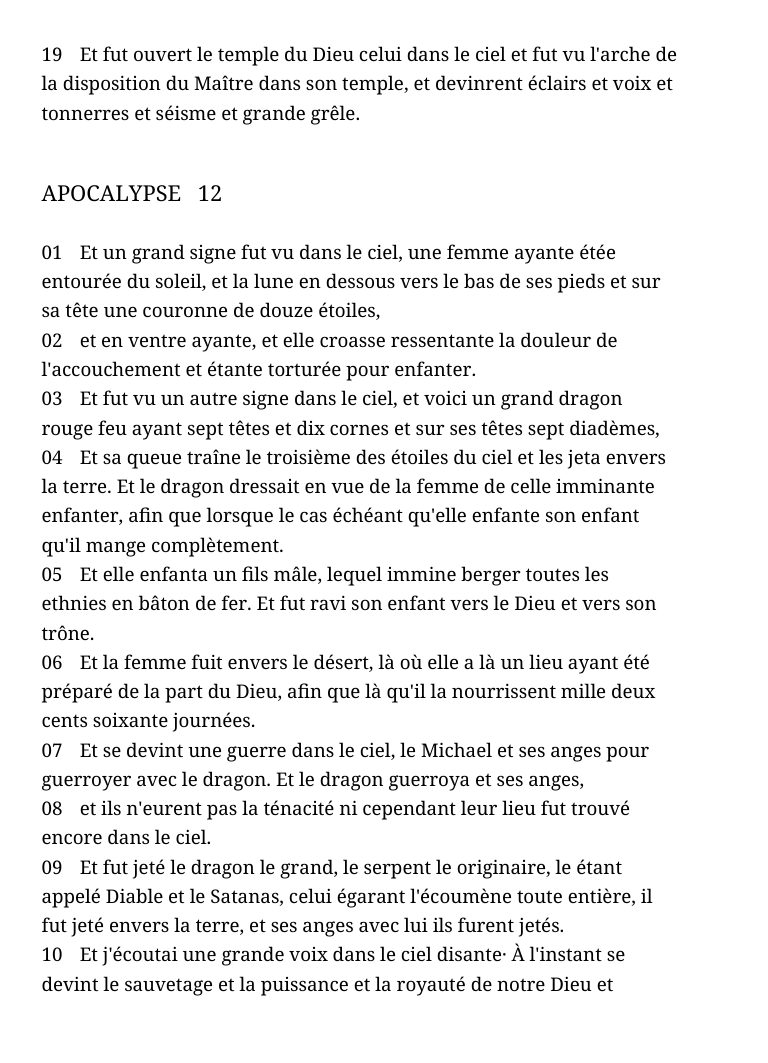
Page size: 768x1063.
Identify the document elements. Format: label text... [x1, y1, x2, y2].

text 01 Et un grand signe fut vu dans le ciel, une femme ayante étée entourée du soleil, et la lune en dessous vers le bas de ses pieds et sur sa tête une couronne de douze étoiles, 02 et en ventre ayante, et elle croasse ressentante la douleur de l'accouchement et étante torturée pour enfanter. 03 Et fut vu un autre signe dans le ciel, et voici un grand dragon rouge feu ayant sept têtes et dix cornes et sur ses têtes sept diadèmes, 04 Et sa queue traîne le troisième des étoiles du ciel et les jeta envers la terre. Et le dragon dressait en vue de la femme de celle imminante enfanter, afin que lorsque le cas échéant qu'elle enfante son enfant qu'il mange complètement. 05 Et elle enfanta un fils mâle, lequel immine berger toutes les ethnies en bâton de fer. Et fut ravi son enfant vers le Dieu et vers son trône. 06 Et la femme fuit envers le désert, là où elle a là un lieu ayant été préparé de la part du Dieu, afin que là qu'il la nourrissent mille deux cents soixante journées. 07 Et se devint une guerre dans le ciel, le Michael et ses anges pour guerroyer avec le dragon. Et le dragon guerroya et ses anges, 08 et ils n'eurent pas la ténacité ni cependant leur lieu fut trouvé encore dans le ciel. 09 Et fut jeté le dragon le grand, le serpent le originaire, le étant appelé Diable et le Satanas, celui égarant l'écoumène toute entière, il fut jeté envers la terre, et ses anges avec lui ils furent jetés. 10 Et j'écoutai une grande voix dans le ciel disante· À l'instant se devint le sauvetage et la puissance et la royauté de notre Dieu et [41, 212, 679, 997]
text 19 Et fut ouvert le temple du Dieu celui dans le ciel et fut vu l'arche de la disposition du Maître dans son temple, et devinrent éclairs et voix et tonnerres et séisme et grande grêle. [41, 41, 679, 125]
text APOCALYPSE 12 [41, 178, 679, 208]
